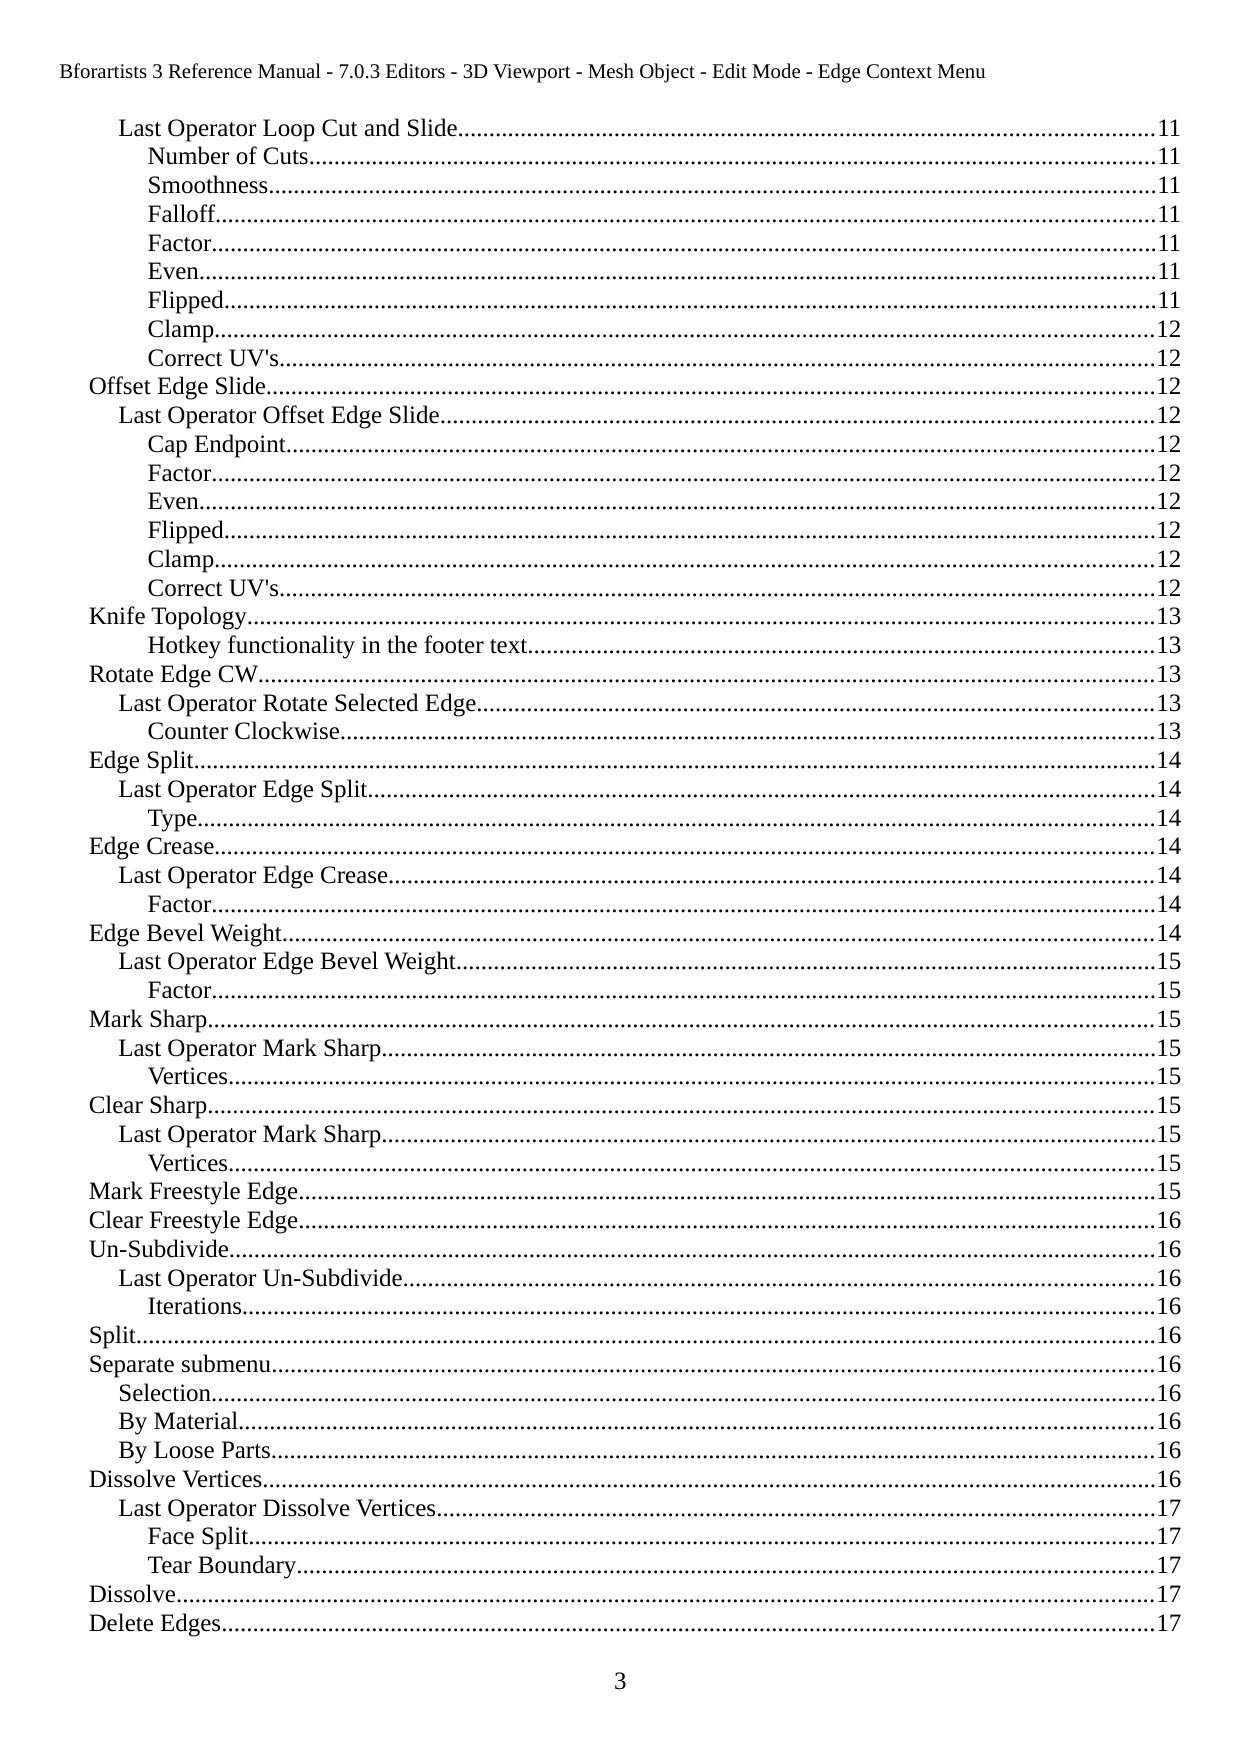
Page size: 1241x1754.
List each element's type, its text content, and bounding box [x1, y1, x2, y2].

text Last Operator Edge Crease 14 [118, 860, 1181, 889]
text Mark Freestyle Edge 15 [88, 1176, 1181, 1205]
text By Material 16 [118, 1406, 1181, 1435]
text Hotkey functionality in the footer text 13 [147, 630, 1181, 659]
text Delete Edges 17 [88, 1608, 1181, 1636]
text Last Operator Un-Subdivide 16 [118, 1263, 1181, 1291]
text Edge Crease 14 [88, 831, 1181, 860]
text Tear Boundary 17 [147, 1550, 1181, 1579]
text Rotate Edge CW 13 [88, 659, 1181, 688]
text Mark Sharp 15 [88, 1004, 1181, 1033]
text Last Operator Mark Sharp 15 [118, 1033, 1181, 1061]
text Last Operator Offset Edge Slide 12 [118, 400, 1181, 429]
text Vertices 15 [147, 1061, 1181, 1090]
text Last Operator Loop Cut and Slide 11 [118, 113, 1181, 141]
text Cap Endpoint 12 [147, 429, 1181, 458]
text Number of Cuts 11 [147, 141, 1181, 170]
text Factor 14 [147, 889, 1181, 918]
text Even 12 [147, 486, 1181, 515]
text Counter Clockwise 13 [147, 716, 1181, 745]
text Last Operator Edge Bevel Weight 15 [118, 946, 1181, 975]
text Dissolve Vertices 16 [88, 1464, 1181, 1493]
text By Loose Parts 16 [118, 1435, 1181, 1464]
text Type 14 [147, 803, 1181, 831]
text Edge Bevel Weight 14 [88, 918, 1181, 946]
text Last Operator Mark Sharp 15 [118, 1119, 1181, 1148]
text Clamp 12 [147, 314, 1181, 343]
text Vertices 15 [147, 1148, 1181, 1176]
text Clear Sharp 15 [88, 1090, 1181, 1119]
text Factor 15 [147, 975, 1181, 1004]
text Last Operator Rotate Selected Edge 13 [118, 688, 1181, 716]
text Falloff 11 [147, 199, 1181, 228]
text Face Split 17 [147, 1521, 1181, 1550]
text Even 11 [147, 256, 1181, 285]
text Iterations 16 [147, 1291, 1181, 1320]
text Correct UV's 12 [147, 573, 1181, 601]
text Separate submenu 16 [88, 1349, 1181, 1378]
text Dissolve 17 [88, 1579, 1181, 1608]
text Correct UV's 12 [147, 343, 1181, 371]
text Flipped 12 [147, 515, 1181, 544]
text Edge Split 14 [88, 745, 1181, 774]
text Un-Subdivide 16 [88, 1234, 1181, 1263]
text Last Operator Dissolve Vertices 17 [118, 1493, 1181, 1521]
text Flipped 11 [147, 285, 1181, 314]
text Factor 11 [147, 228, 1181, 256]
text Smoothness 11 [147, 170, 1181, 199]
text Selection 16 [118, 1378, 1181, 1406]
text Knife Topology 13 [88, 601, 1181, 630]
text Factor 12 [147, 458, 1181, 486]
text Split 16 [88, 1320, 1181, 1349]
text Last Operator Edge Split 14 [118, 774, 1181, 803]
text Offset Edge Slide 12 [88, 371, 1181, 400]
text Clamp 12 [147, 544, 1181, 573]
text Clear Freestyle Edge 16 [88, 1205, 1181, 1234]
